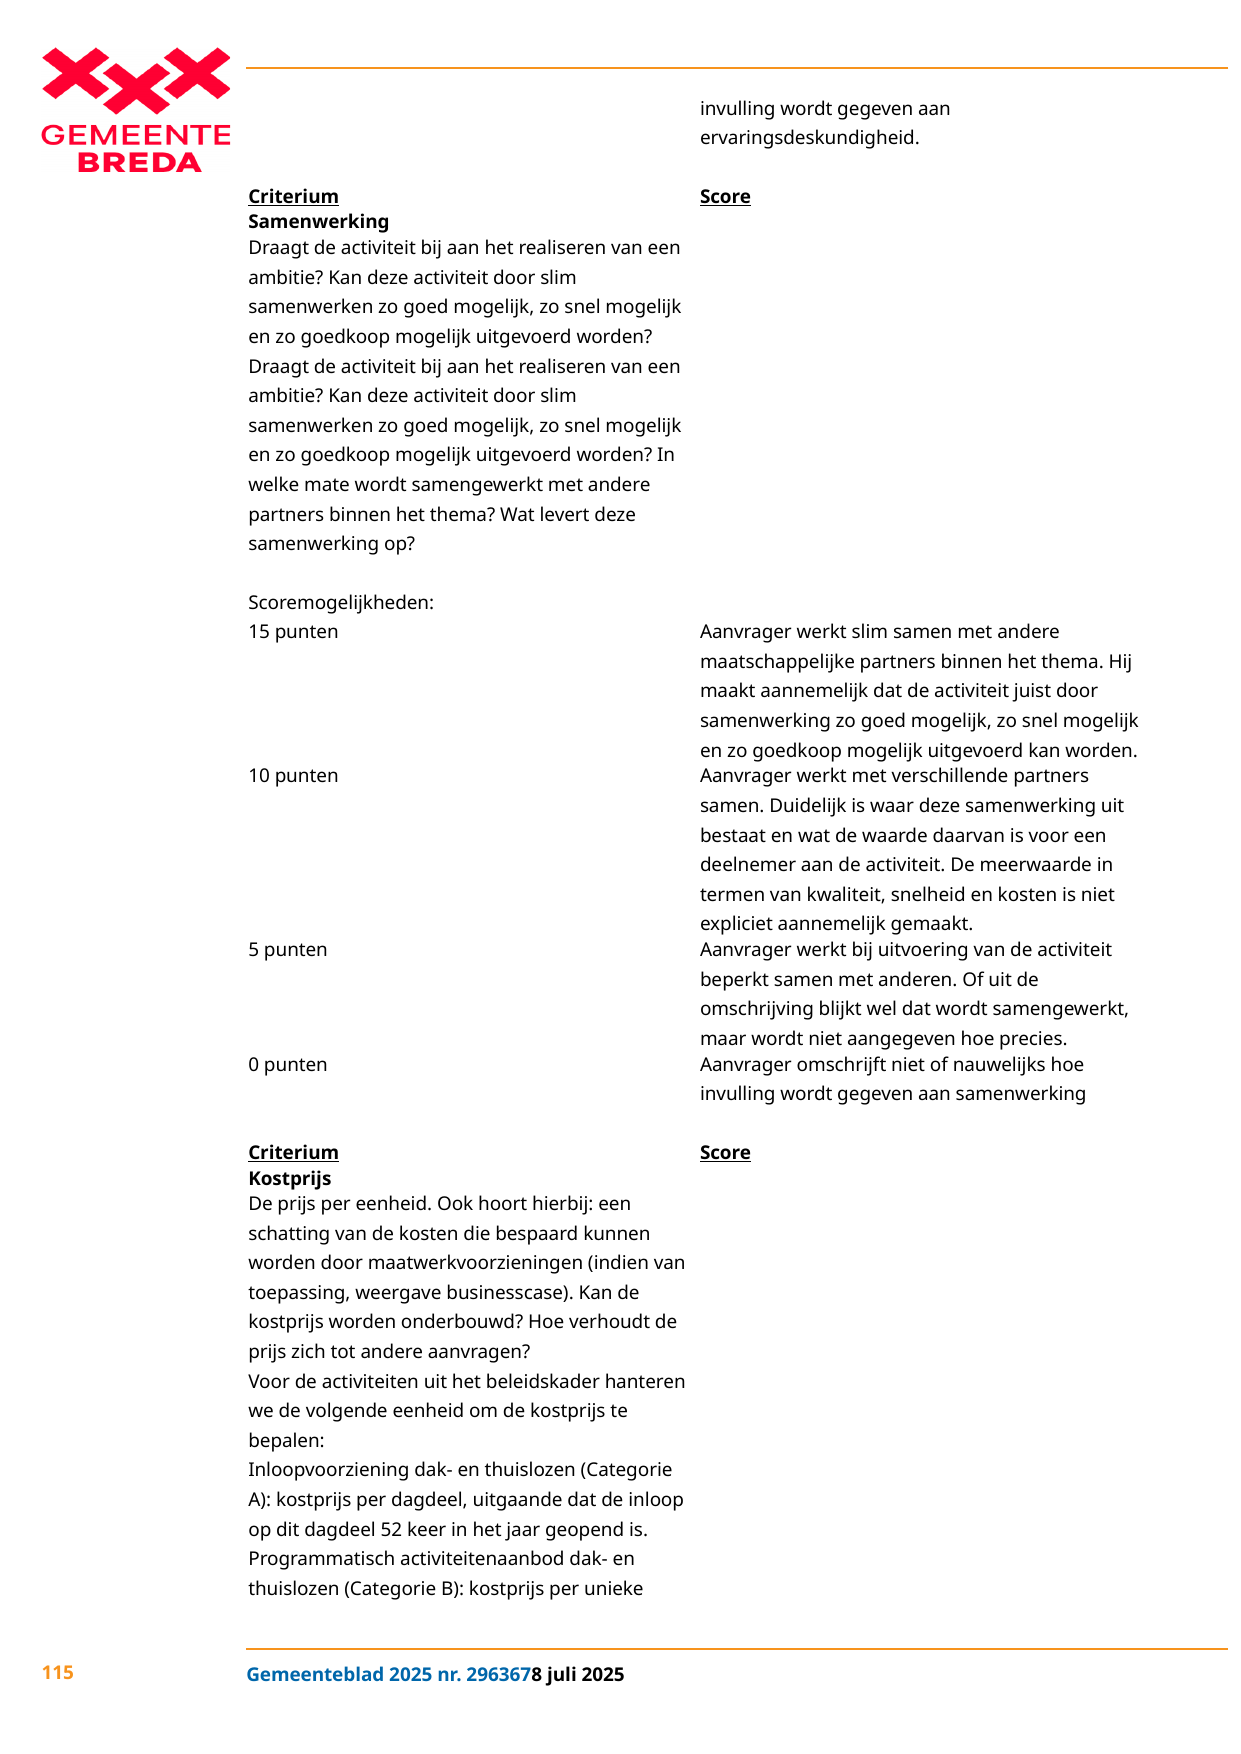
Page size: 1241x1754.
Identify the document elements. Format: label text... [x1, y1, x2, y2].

table_cell 10 punten [248, 763, 700, 936]
table_header Criterium [248, 183, 700, 209]
table_cell Aanvrager werkt met verschillende partners samen. Duidelijk is waar deze samenwerking uit bestaat en wat de waarde daarvan is voor een deelnemer aan de activiteit. De meerwaarde in termen van kwaliteit, snelheid en kosten is niet expliciet aannemelijk gemaakt. [700, 763, 1152, 936]
table_header 15 punten [248, 619, 700, 763]
table_header Aanvrager werkt slim samen met andere maatschappelijke partners binnen het thema. Hij maakt aannemelijk dat de activiteit juist door samenwerking zo goed mogelijk, zo snel mogelijk en zo goedkoop mogelijk uitgevoerd kan worden. [700, 619, 1152, 763]
table_cell Draagt de activiteit bij aan het realiseren van een ambitie? Kan deze activiteit door slim samenwerken zo goed mogelijk, zo snel mogelijk en zo goedkoop mogelijk uitgevoerd worden? Draagt de activiteit bij aan het realiseren van een ambitie? Kan deze activiteit door slim samenwerken zo goed mogelijk, zo snel mogelijk en zo goedkoop mogelijk uitgevoerd worden? In welke mate wordt samengewerkt met andere partners binnen het thema? Wat levert deze samenwerking op? [248, 235, 700, 556]
table_cell Aanvrager werkt bij uitvoering van de activiteit beperkt samen met anderen. Of uit de omschrijving blijkt wel dat wordt samengewerkt, maar wordt niet aangegeven hoe precies. [700, 936, 1152, 1051]
table_cell Kostprijs [248, 1165, 700, 1190]
table_cell [700, 209, 1152, 234]
table_cell Aanvrager omschrijft niet of nauwelijks hoe invulling wordt gegeven aan samenwerking [700, 1051, 1152, 1106]
picture [41, 47, 231, 172]
table_cell [248, 95, 700, 150]
table_cell 5 punten [248, 936, 700, 1051]
table_cell Samenwerking [248, 209, 700, 234]
table_cell [700, 1190, 1152, 1601]
table_cell De prijs per eenheid. Ook hoort hierbij: een schatting van de kosten die bespaard kunnen worden door maatwerkvoorzieningen (indien van toepassing, weergave businesscase). Kan de kostprijs worden onderbouwd? Hoe verhoudt de prijs zich tot andere aanvragen? Voor de activiteiten uit het beleidskader hanteren we de volgende eenheid om de kostprijs te bepalen: Inloopvoorziening dak- en thuislozen (Categorie A): kostprijs per dagdeel, uitgaande dat de inloop op dit dagdeel 52 keer in het jaar geopend is. Programmatisch activiteitenaanbod dak- en thuislozen (Categorie B): kostprijs per unieke [248, 1190, 700, 1601]
table_cell invulling wordt gegeven aan ervaringsdeskundigheid. [700, 95, 1152, 150]
table_cell 0 punten [248, 1051, 700, 1106]
table_cell [700, 235, 1152, 556]
table_cell [700, 1165, 1152, 1190]
table_header Score [700, 1139, 1152, 1165]
text Scoremogelijkheden: [248, 589, 1152, 614]
table_header Score [700, 183, 1152, 209]
table_header Criterium [248, 1139, 700, 1165]
